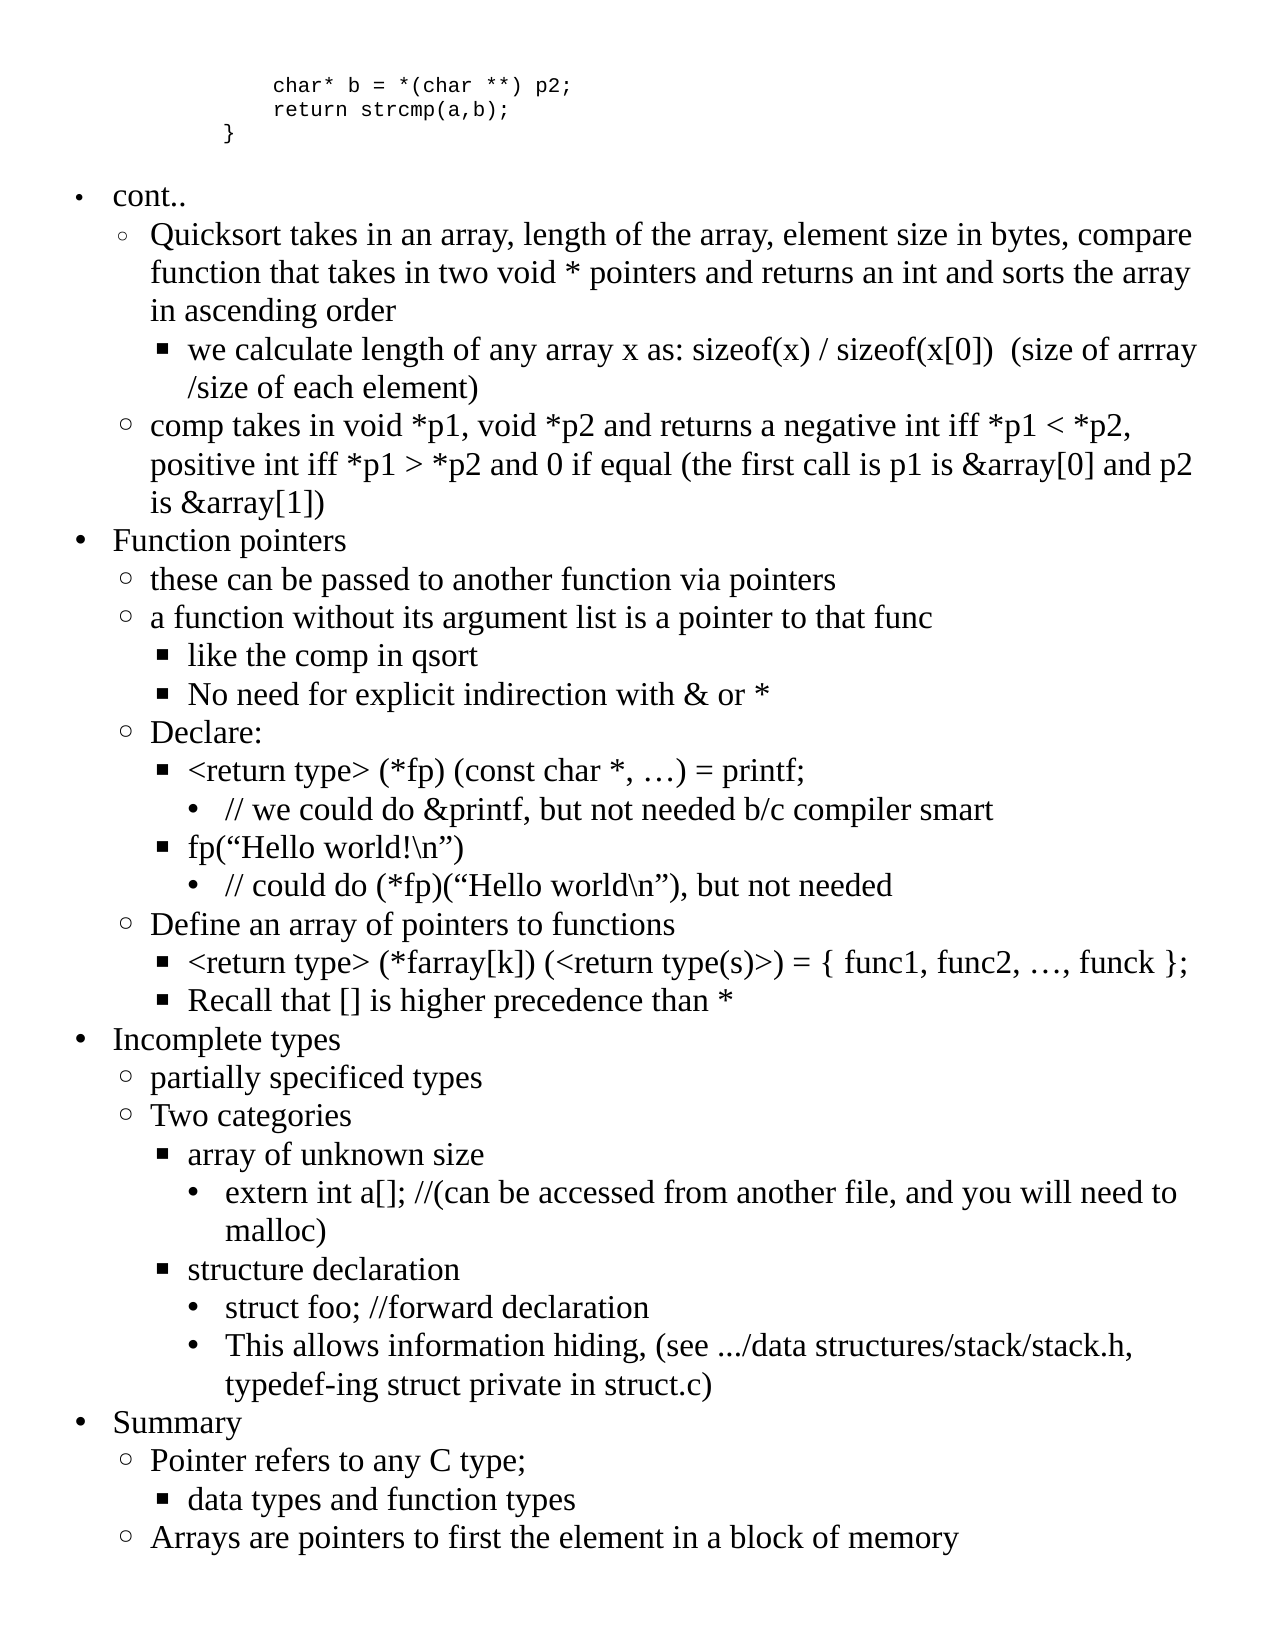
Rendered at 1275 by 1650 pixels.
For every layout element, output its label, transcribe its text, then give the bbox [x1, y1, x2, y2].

list Pointer refers to any C type; [112, 1440, 1200, 1479]
list struct foo; //forward declaration [187, 1287, 1200, 1325]
list Declare: [112, 712, 1200, 750]
list // could do (*fp)(“Hello world\n”), but not needed [187, 865, 1200, 904]
list data types and function types [150, 1479, 1200, 1517]
list Arrays are pointers to first the element in a block of memory [112, 1517, 1200, 1555]
text return strcmp(a,b); [223, 99, 1200, 122]
list a function without its argument list is a pointer to that func [112, 597, 1200, 635]
list Incomplete types [75, 1019, 1200, 1057]
list Recall that [] is higher precedence than * [150, 980, 1200, 1019]
list // we could do &printf, but not needed b/c compiler smart [187, 789, 1200, 827]
list we calculate length of any array x as: sizeof(x) / sizeof(x[0]) (size of arrray /size of each element) [150, 329, 1200, 405]
list like the comp in qsort [150, 635, 1200, 674]
list structure declaration [150, 1249, 1200, 1287]
list <return type> (*fp) (const char *, …) = printf; [150, 750, 1200, 789]
list Define an array of pointers to functions [112, 904, 1200, 942]
text char* b = *(char **) p2; [223, 75, 1200, 99]
list <return type> (*farray[k]) (<return type(s)>) = { func1, func2, …, funck }; [150, 942, 1200, 980]
list array of unknown size [150, 1134, 1200, 1172]
list fp(“Hello world!\n”) [150, 827, 1200, 865]
list Quicksort takes in an array, length of the array, element size in bytes, compare function that takes in two void * pointers and returns an int and sorts the array in ascending order [112, 214, 1200, 329]
list these can be passed to another function via pointers [112, 559, 1200, 597]
text } [223, 122, 1200, 146]
list No need for explicit indirection with & or * [150, 674, 1200, 712]
list cont.. [75, 175, 1200, 214]
list partially specificed types [112, 1057, 1200, 1095]
list Two categories [112, 1095, 1200, 1134]
list Summary [75, 1402, 1200, 1440]
list comp takes in void *p1, void *p2 and returns a negative int iff *p1 < *p2, positive int iff *p1 > *p2 and 0 if equal (the first call is p1 is &array[0] and p2 is &array[1]) [112, 405, 1200, 520]
list extern int a[]; //(can be accessed from another file, and you will need to malloc) [187, 1172, 1200, 1249]
list This allows information hiding, (see .../data structures/stack/stack.h, typedef-ing struct private in struct.c) [187, 1325, 1200, 1402]
list Function pointers [75, 520, 1200, 559]
